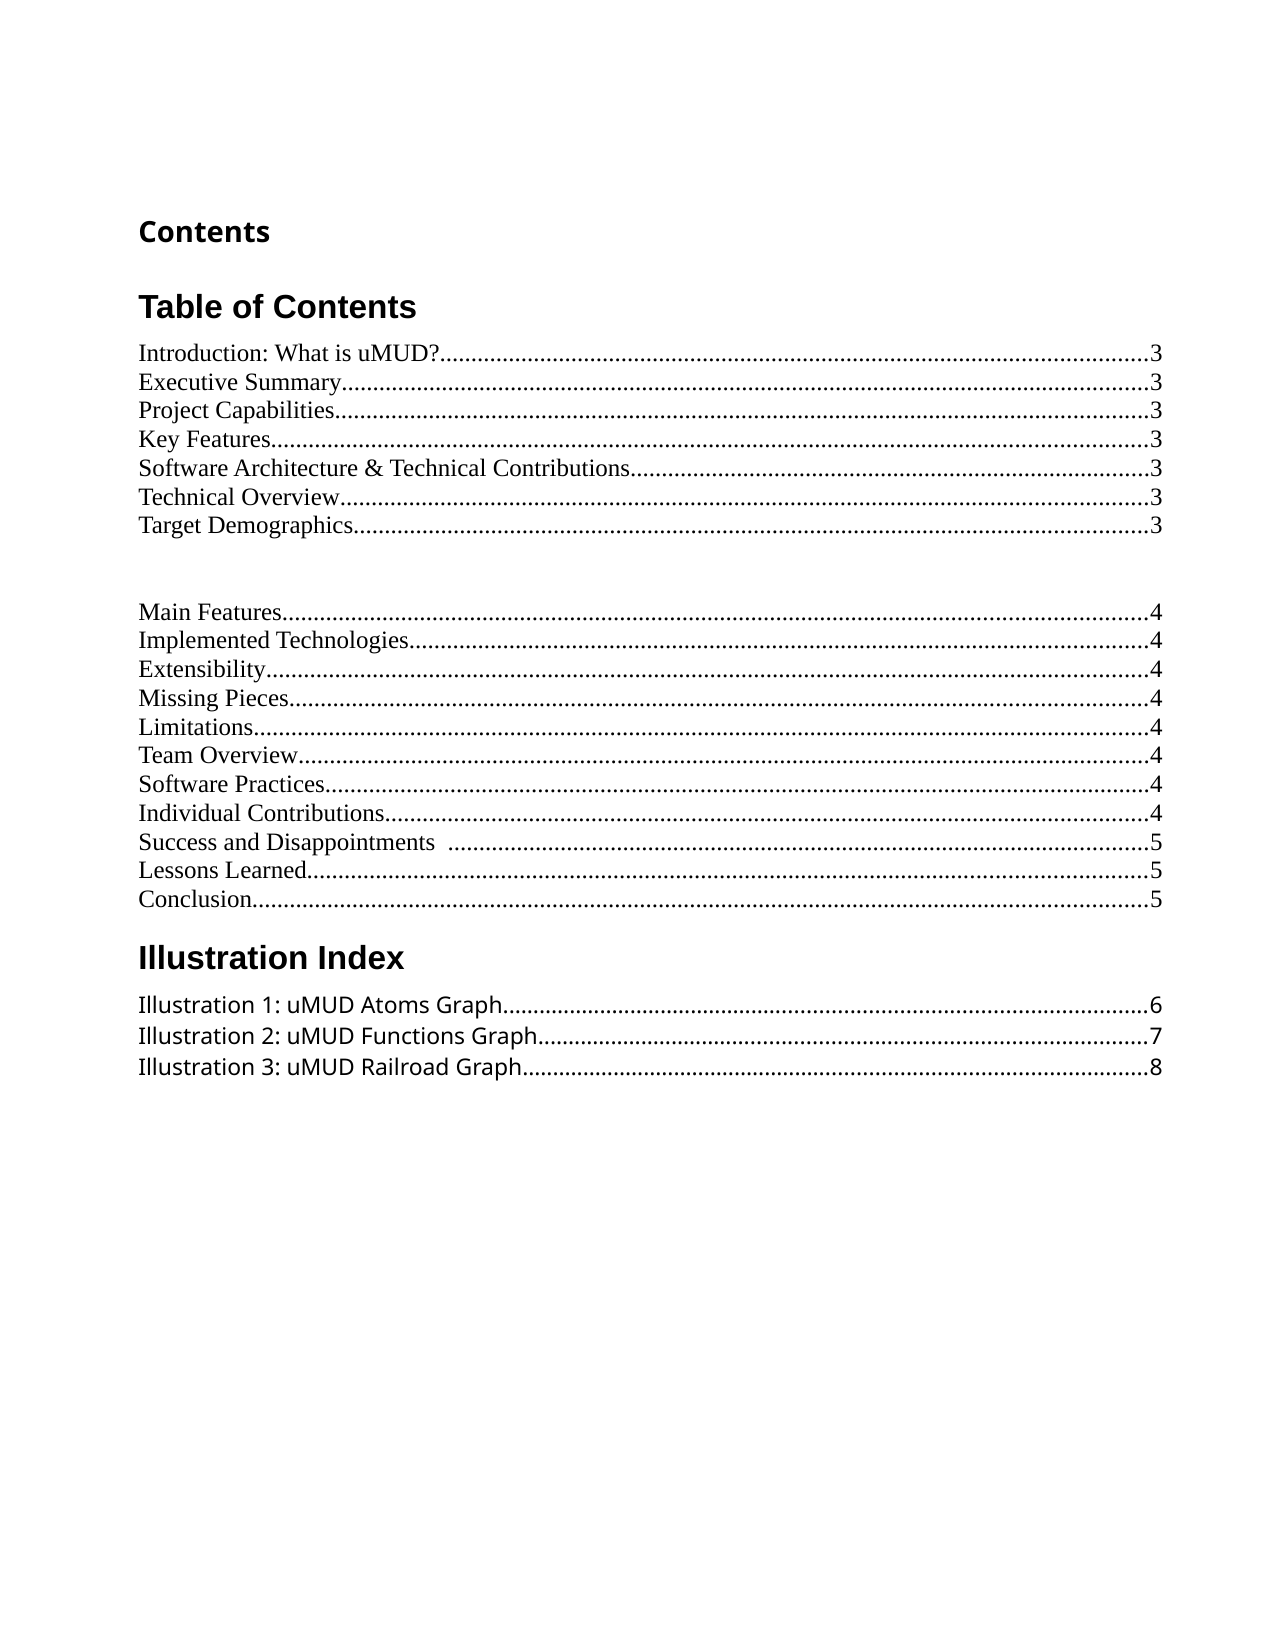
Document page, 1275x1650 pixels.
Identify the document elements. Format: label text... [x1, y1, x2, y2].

text Contents [138, 212, 1162, 251]
text Individual Contributions 4 [138, 798, 1162, 827]
text Success and Disappointments 5 [138, 827, 1162, 855]
text Limitations 4 [138, 712, 1162, 740]
subtitle Table of Contents [138, 287, 1162, 325]
text Implemented Technologies 4 [138, 625, 1162, 654]
text Illustration 1: uMUD Atoms Graph 6 [138, 989, 1162, 1020]
text Illustration 3: uMUD Railroad Graph 8 [138, 1051, 1162, 1082]
text Project Capabilities 3 [138, 395, 1162, 424]
text Target Demographics 3 [138, 510, 1162, 539]
text Executive Summary 3 [138, 367, 1162, 395]
text Key Features 3 [138, 424, 1162, 453]
text Team Overview 4 [138, 740, 1162, 769]
text Missing Pieces 4 [138, 683, 1162, 712]
text Lessons Learned 5 [138, 855, 1162, 884]
text Conclusion 5 [138, 884, 1162, 913]
text Illustration 2: uMUD Functions Graph 7 [138, 1020, 1162, 1051]
text Extensibility 4 [138, 654, 1162, 683]
subtitle Illustration Index [138, 938, 1162, 976]
text Introduction: What is uMUD? 3 [138, 338, 1162, 367]
text Main Features 4 [138, 539, 1162, 625]
text Software Practices 4 [138, 769, 1162, 798]
text Software Architecture & Technical Contributions 3 [138, 453, 1162, 482]
text Technical Overview 3 [138, 482, 1162, 510]
